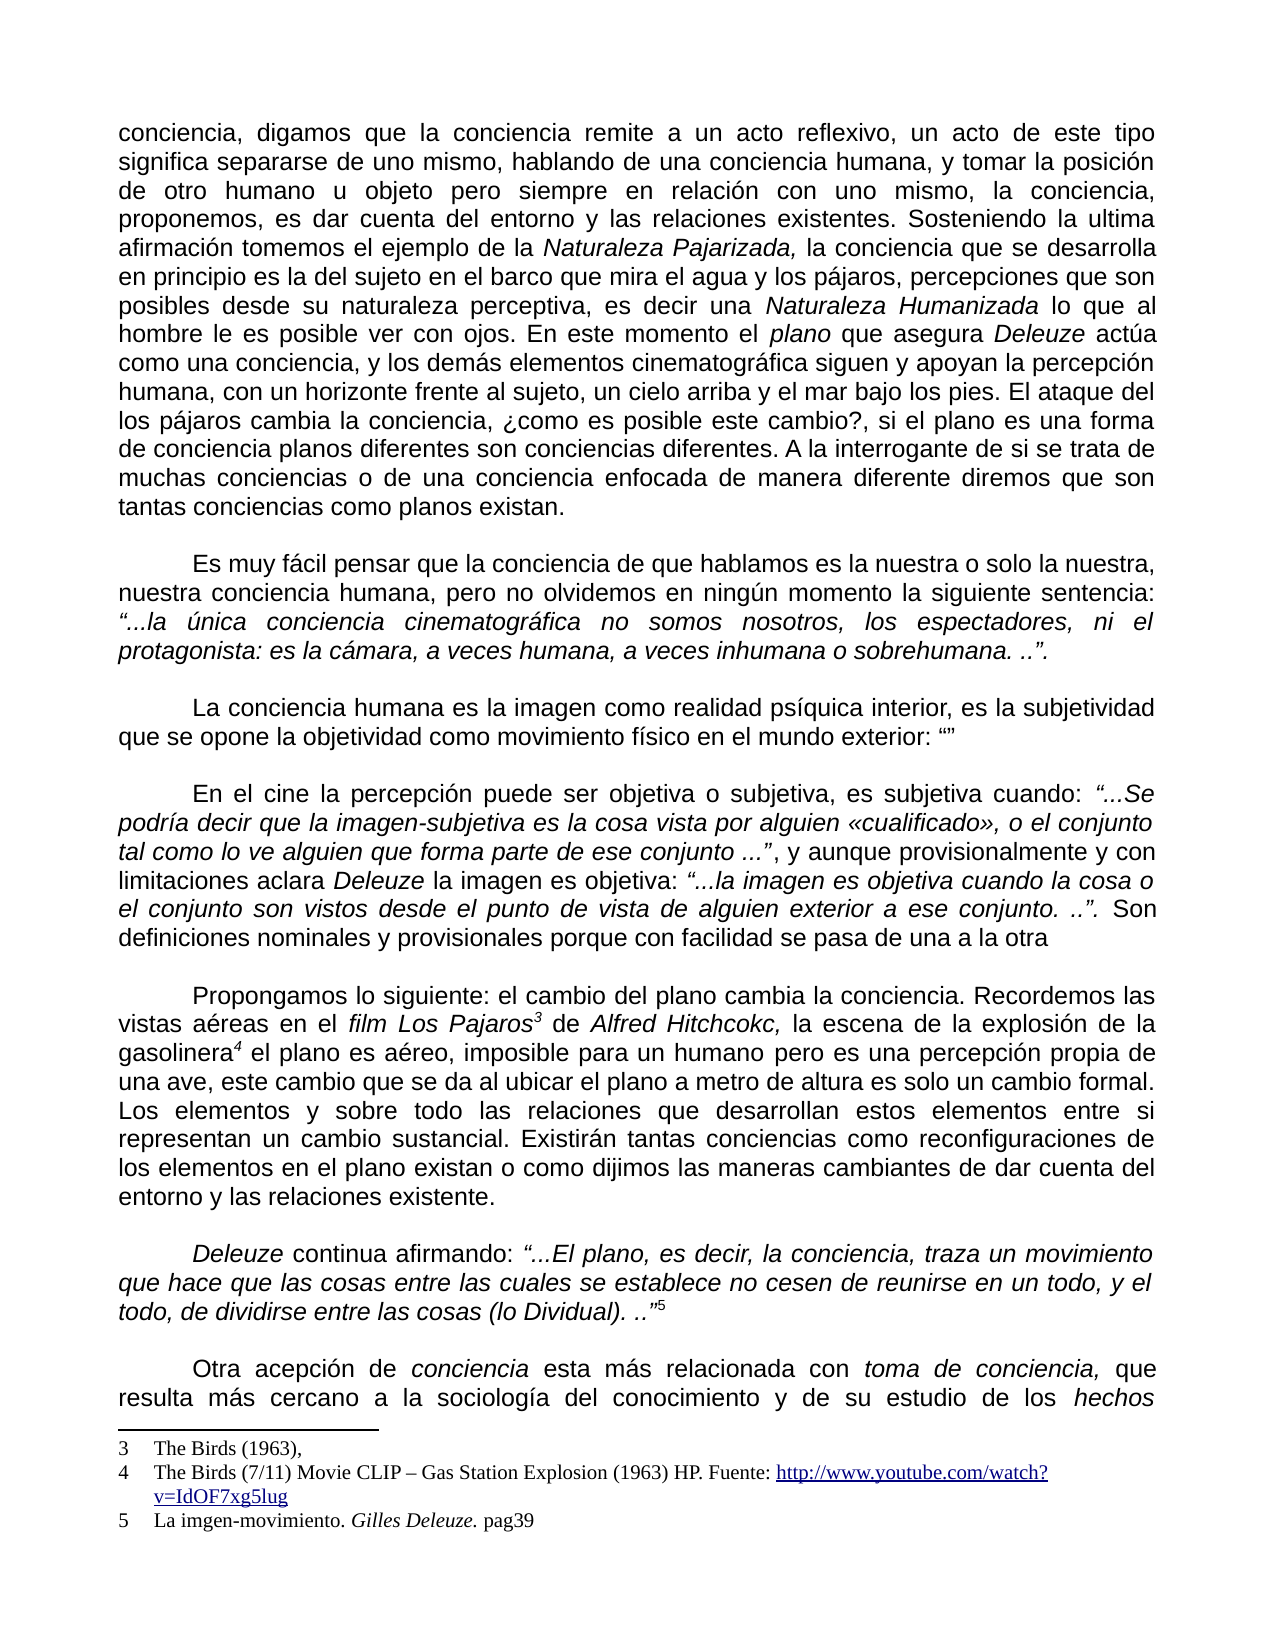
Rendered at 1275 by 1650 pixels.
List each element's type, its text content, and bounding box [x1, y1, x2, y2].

text The Birds (7/11) Movie CLIP – Gas Station Explosion (1963) HP. Fuente: http://www.youtube.com/watch?v=IdOF7xg5lug [118, 1460, 1157, 1508]
text Propongamos lo siguiente: el cambio del plano cambia la conciencia. Recordemos las vistas aéreas en el film Los Pajaros de Alfred Hitchcokc, la escena de la explosión de la gasolinera el plano es aéreo, imposible para un humano pero es una percepción propia de una ave, este cambio que se da al ubicar el plano a metro de altura es solo un cambio formal. Los elementos y sobre todo las relaciones que desarrollan estos elementos entre si representan un cambio sustancial. Existirán tantas conciencias como reconfiguraciones de los elementos en el plano existan o como dijimos las maneras cambiantes de dar cuenta del entorno y las relaciones existente. [118, 981, 1157, 1211]
text The Birds (1963), [118, 1436, 1157, 1460]
text conciencia, digamos que la conciencia remite a un acto reflexivo, un acto de este tipo significa separarse de uno mismo, hablando de una conciencia humana, y tomar la posición de otro humano u objeto pero siempre en relación con uno mismo, la conciencia, proponemos, es dar cuenta del entorno y las relaciones existentes. Sosteniendo la ultima afirmación tomemos el ejemplo de la Naturaleza Pajarizada, la conciencia que se desarrolla en principio es la del sujeto en el barco que mira el agua y los pájaros, percepciones que son posibles desde su naturaleza perceptiva, es decir una Naturaleza Humanizada lo que al hombre le es posible ver con ojos. En este momento el plano que asegura Deleuze actúa como una conciencia, y los demás elementos cinematográfica siguen y apoyan la percepción humana, con un horizonte frente al sujeto, un cielo arriba y el mar bajo los pies. El ataque del los pájaros cambia la conciencia, ¿como es posible este cambio?, si el plano es una forma de conciencia planos diferentes son conciencias diferentes. A la interrogante de si se trata de muchas conciencias o de una conciencia enfocada de manera diferente diremos que son tantas conciencias como planos existan. [118, 118, 1157, 521]
text Deleuze continua afirmando: “...El plano, es decir, la conciencia, traza un movimiento que hace que las cosas entre las cuales se establece no cesen de reunirse en un todo, y el todo, de dividirse entre las cosas (lo Dividual). ..” [118, 1239, 1157, 1326]
text En el cine la percepción puede ser objetiva o subjetiva, es subjetiva cuando: “...Se podría decir que la imagen-subjetiva es la cosa vista por alguien «cualificado», o el conjunto tal como lo ve alguien que forma parte de ese conjunto ...”, y aunque provisionalmente y con limitaciones aclara Deleuze la imagen es objetiva: “...la imagen es objetiva cuando la cosa o el conjunto son vistos desde el punto de vista de alguien exterior a ese conjunto. ..”. Son definiciones nominales y provisionales porque con facilidad se pasa de una a la otra [118, 779, 1157, 952]
text Otra acepción de conciencia esta más relacionada con toma de conciencia, que resulta más cercano a la sociología del conocimiento y de su estudio de los hechos [118, 1354, 1157, 1412]
text La conciencia humana es la imagen como realidad psíquica interior, es la subjetividad que se opone la objetividad como movimiento físico en el mundo exterior: “” [118, 693, 1157, 751]
text La imgen-movimiento. Gilles Deleuze. pag39 [118, 1508, 1157, 1532]
text Es muy fácil pensar que la conciencia de que hablamos es la nuestra o solo la nuestra, nuestra conciencia humana, pero no olvidemos en ningún momento la siguiente sentencia: “...la única conciencia cinematográfica no somos nosotros, los espectadores, ni el protagonista: es la cámara, a veces humana, a veces inhumana o sobrehumana. ..”. [118, 549, 1157, 664]
